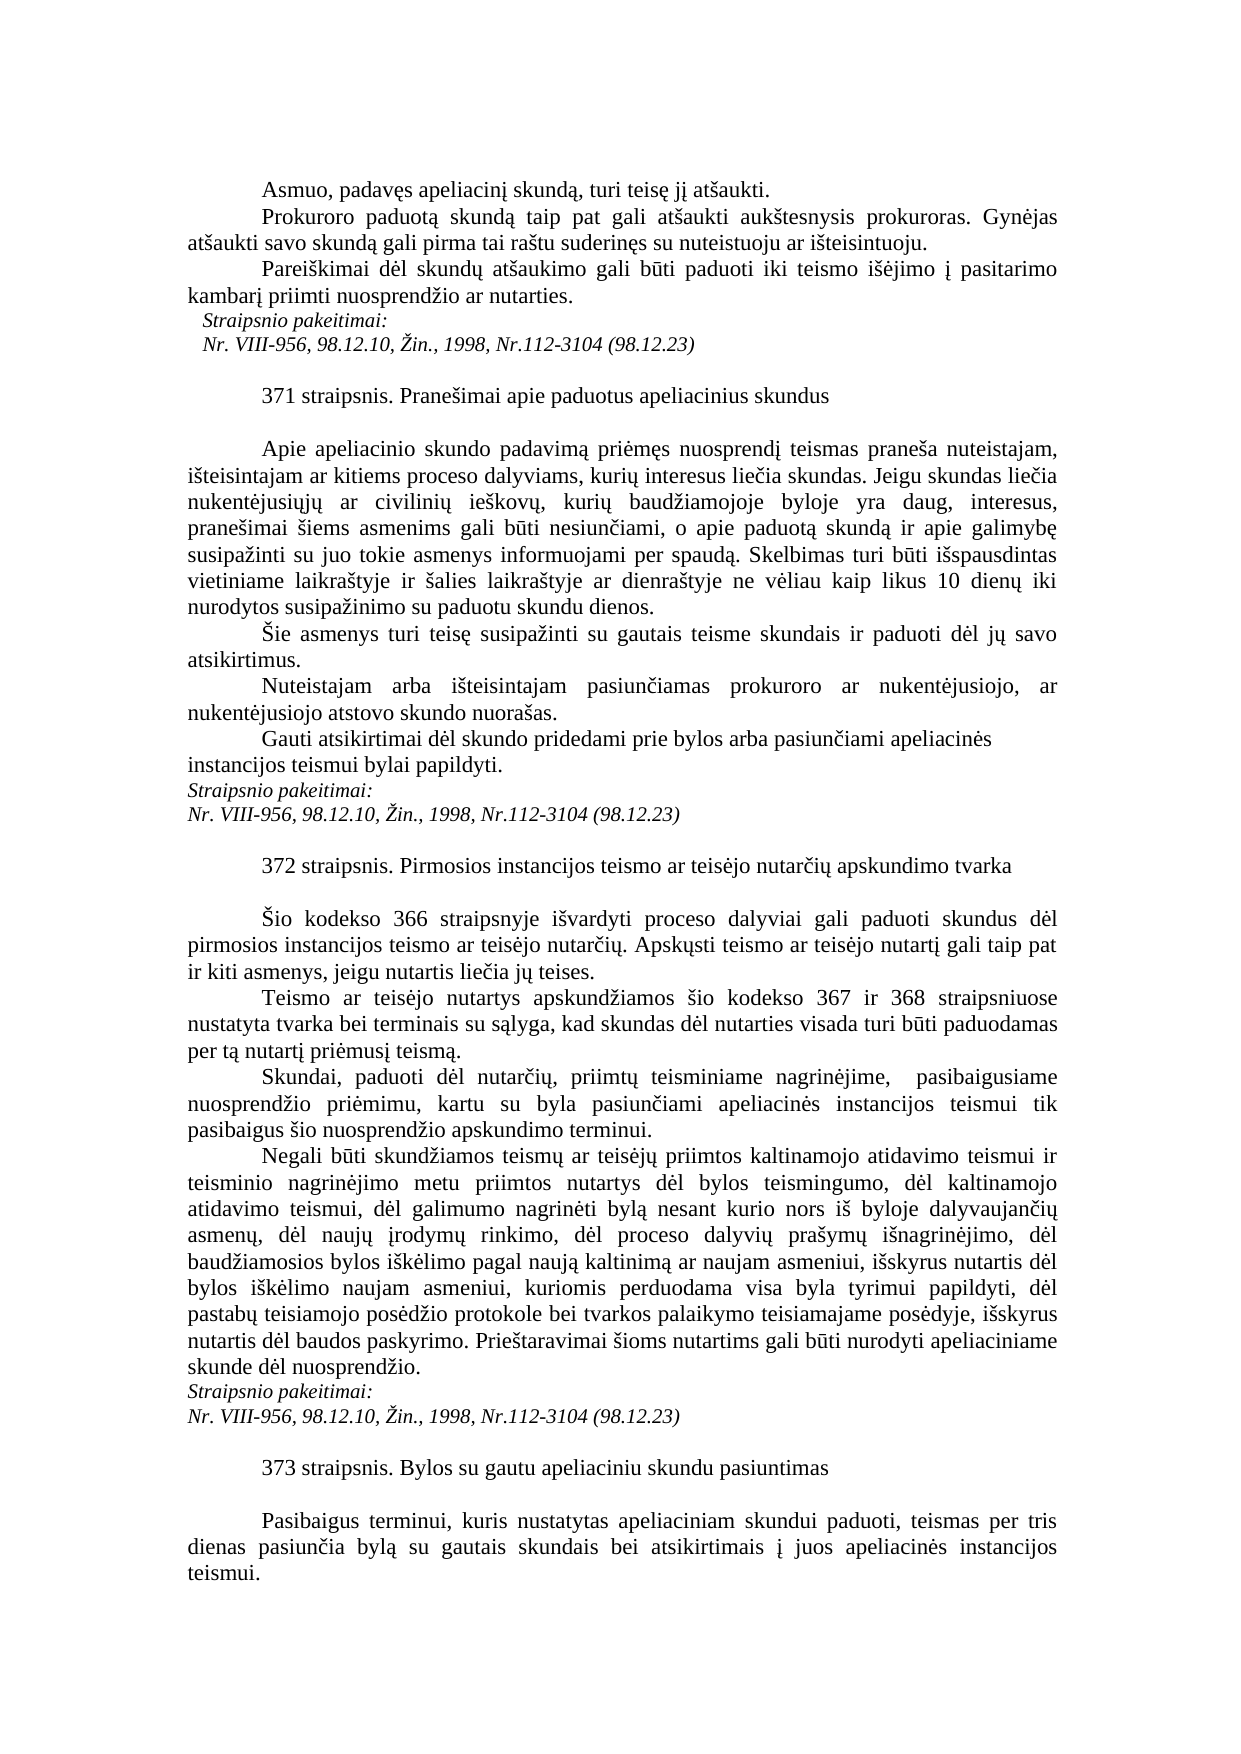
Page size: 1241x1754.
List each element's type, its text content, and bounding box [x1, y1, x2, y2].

text 373 straipsnis. Bylos su gautu apeliaciniu skundu pasiuntimas [187, 1454, 1059, 1480]
text Nr. VIII-956, 98.12.10, Žin., 1998, Nr.112-3104 (98.12.23) [187, 802, 1059, 826]
text Straipsnio pakeitimai: [187, 308, 1059, 332]
text Apie apeliacinio skundo padavimą priėmęs nuosprendį teismas praneša nuteistajam, išteisintajam ar kitiems proceso dalyviams, kurių interesus liečia skundas. Jeigu skundas liečia nukentėjusiųjų ar civilinių ieškovų, kurių baudžiamojoje byloje yra daug, interesus, pranešimai šiems asmenims gali būti nesiunčiami, o apie paduotą skundą ir apie galimybę susipažinti su juo tokie asmenys informuojami per spaudą. Skelbimas turi būti išspausdintas vietiniame laikraštyje ir šalies laikraštyje ar dienraštyje ne vėliau kaip likus 10 dienų iki nurodytos susipažinimo su paduotu skundu dienos. [187, 435, 1059, 620]
text 372 straipsnis. Pirmosios instancijos teismo ar teisėjo nutarčių apskundimo tvarka [187, 852, 1059, 879]
text Teismo ar teisėjo nutartys apskundžiamos šio kodekso 367 ir 368 straipsniuose nustatyta tvarka bei terminais su sąlyga, kad skundas dėl nutarties visada turi būti paduodamas per tą nutartį priėmusį teismą. [187, 984, 1059, 1063]
text Straipsnio pakeitimai: [187, 778, 1059, 802]
text Pasibaigus terminui, kuris nustatytas apeliaciniam skundui paduoti, teismas per tris dienas pasiunčia bylą su gautais skundais bei atsikirtimais į juos apeliacinės instancijos teismui. [187, 1507, 1059, 1586]
text Nr. VIII-956, 98.12.10, Žin., 1998, Nr.112-3104 (98.12.23) [187, 1403, 1059, 1428]
text Prokuroro paduotą skundą taip pat gali atšaukti aukštesnysis prokuroras. Gynėjas atšaukti savo skundą gali pirma tai raštu suderinęs su nuteistuoju ar išteisintuoju. [187, 203, 1059, 255]
text Skundai, paduoti dėl nutarčių, priimtų teisminiame nagrinėjime, pasibaigusiame nuosprendžio priėmimu, kartu su byla pasiunčiami apeliacinės instancijos teismui tik pasibaigus šio nuosprendžio apskundimo terminui. [187, 1063, 1059, 1142]
text Pareiškimai dėl skundų atšaukimo gali būti paduoti iki teismo išėjimo į pasitarimo kambarį priimti nuosprendžio ar nutarties. [187, 255, 1059, 308]
text Asmuo, padavęs apeliacinį skundą, turi teisę jį atšaukti. [187, 176, 1059, 203]
text Straipsnio pakeitimai: [187, 1379, 1059, 1403]
text Negali būti skundžiamos teismų ar teisėjų priimtos kaltinamojo atidavimo teismui ir teisminio nagrinėjimo metu priimtos nutartys dėl bylos teismingumo, dėl kaltinamojo atidavimo teismui, dėl galimumo nagrinėti bylą nesant kurio nors iš byloje dalyvaujančių asmenų, dėl naujų įrodymų rinkimo, dėl proceso dalyvių prašymų išnagrinėjimo, dėl baudžiamosios bylos iškėlimo pagal naują kaltinimą ar naujam asmeniui, išskyrus nutartis dėl bylos iškėlimo naujam asmeniui, kuriomis perduodama visa byla tyrimui papildyti, dėl pastabų teisiamojo posėdžio protokole bei tvarkos palaikymo teisiamajame posėdyje, išskyrus nutartis dėl baudos paskyrimo. Prieštaravimai šioms nutartims gali būti nurodyti apeliaciniame skunde dėl nuosprendžio. [187, 1142, 1059, 1379]
text Nuteistajam arba išteisintajam pasiunčiamas prokuroro ar nukentėjusiojo, ar nukentėjusiojo atstovo skundo nuorašas. [187, 672, 1059, 725]
text Šio kodekso 366 straipsnyje išvardyti proceso dalyviai gali paduoti skundus dėl pirmosios instancijos teismo ar teisėjo nutarčių. Apskųsti teismo ar teisėjo nutartį gali taip pat ir kiti asmenys, jeigu nutartis liečia jų teises. [187, 905, 1059, 984]
text Šie asmenys turi teisę susipažinti su gautais teisme skundais ir paduoti dėl jų savo atsikirtimus. [187, 620, 1059, 672]
text Nr. VIII-956, 98.12.10, Žin., 1998, Nr.112-3104 (98.12.23) [187, 332, 1059, 356]
text 371 straipsnis. Pranešimai apie paduotus apeliacinius skundus [187, 383, 1059, 409]
text Gauti atsikirtimai dėl skundo pridedami prie bylos arba pasiunčiami apeliacinės instancijos teismui bylai papildyti. [187, 725, 1059, 778]
